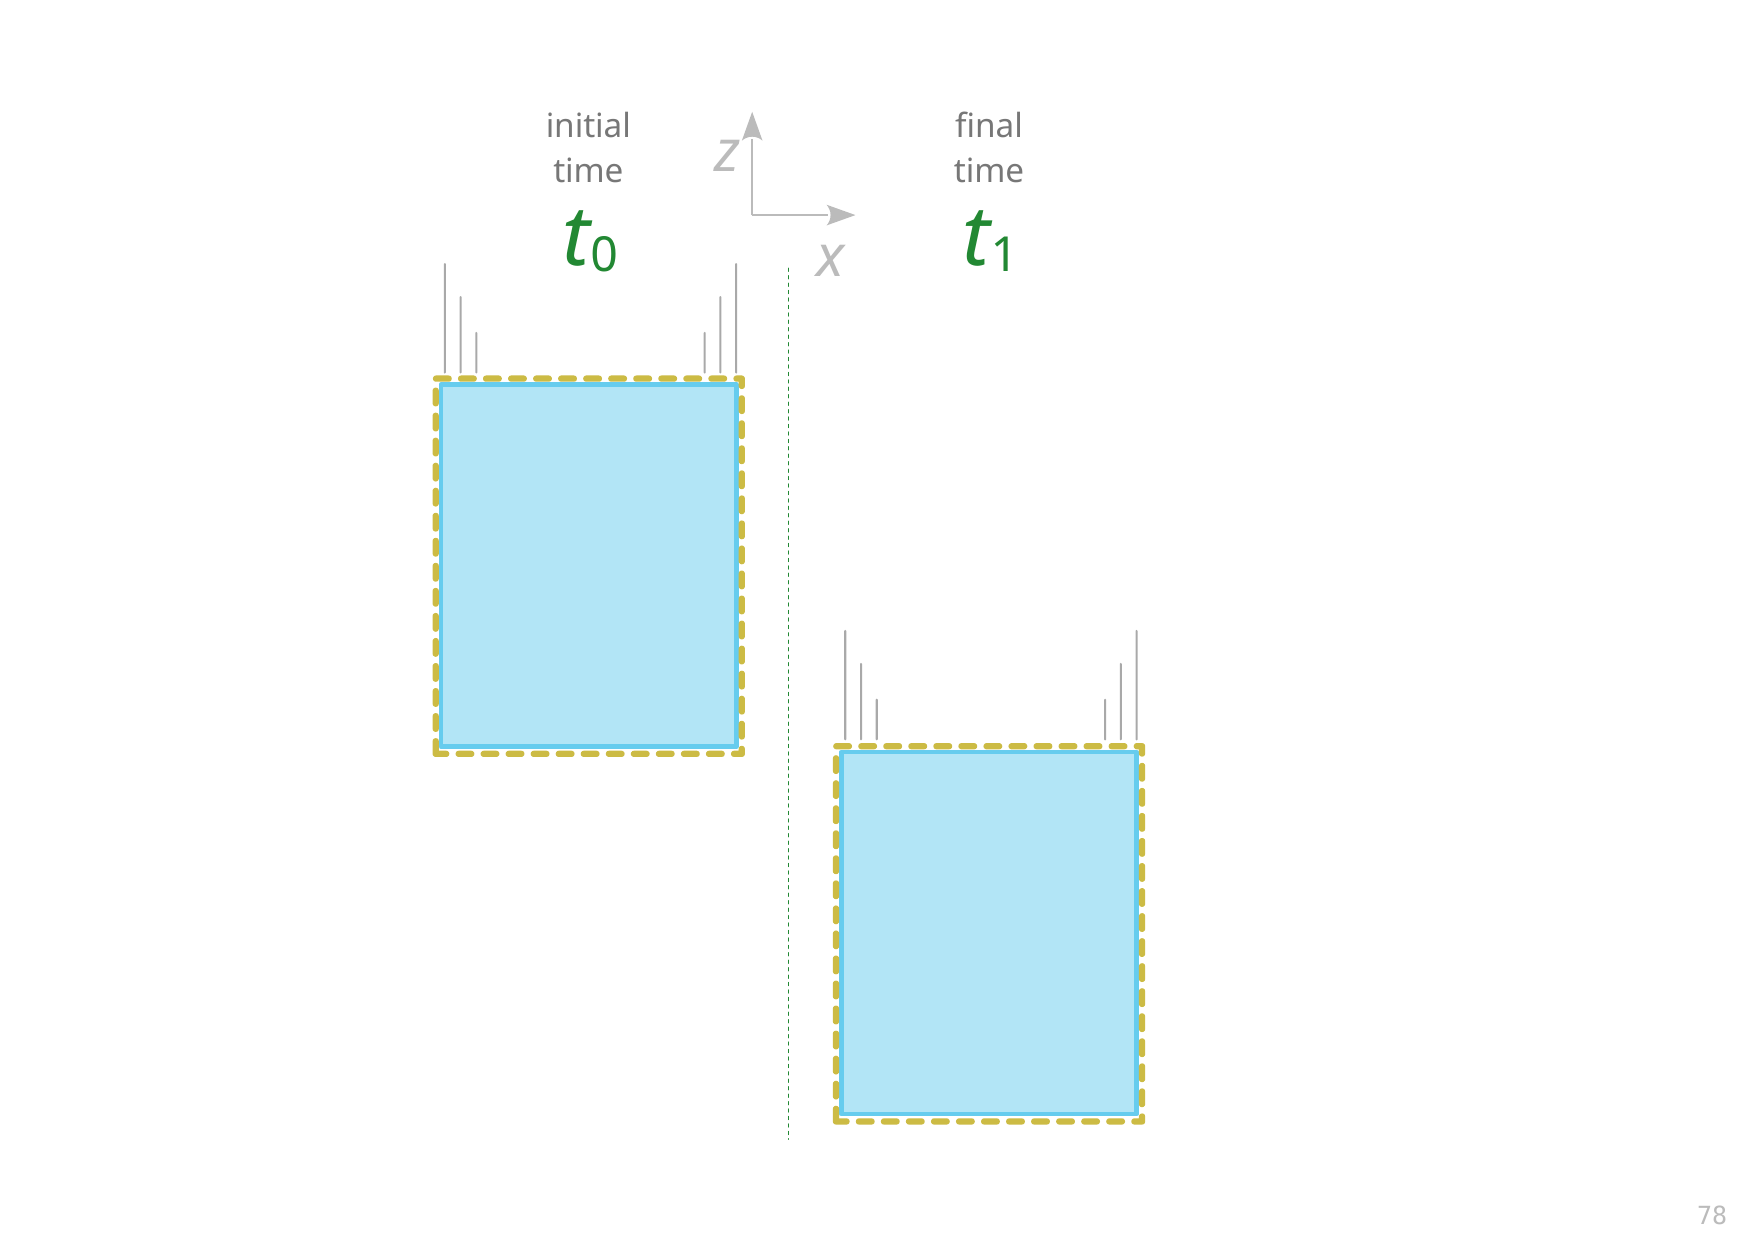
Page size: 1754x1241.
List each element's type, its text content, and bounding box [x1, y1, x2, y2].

text_box [432, 387, 439, 407]
text_box [457, 375, 477, 382]
text_box [733, 375, 745, 390]
text_box [832, 755, 840, 775]
text_box t0 [547, 176, 630, 267]
text_box [738, 520, 745, 540]
text_box [908, 743, 928, 750]
text_box [841, 752, 1137, 1115]
text_box [1108, 743, 1128, 750]
text_box [432, 412, 439, 432]
text_box [832, 1030, 840, 1050]
text_box [555, 750, 575, 757]
text_box [738, 620, 745, 640]
text_box [1138, 988, 1146, 1008]
text_box [1131, 1113, 1146, 1125]
text_box [1031, 1118, 1050, 1125]
text_box [905, 1118, 925, 1125]
text_box [1081, 1118, 1101, 1125]
text_box [432, 587, 439, 607]
text_box [738, 720, 745, 740]
text_box [630, 750, 650, 757]
text_box [530, 750, 550, 757]
text_box [432, 738, 450, 757]
text_box [633, 375, 653, 382]
text_box [1138, 863, 1146, 882]
text_box [655, 750, 675, 757]
text_box [1033, 743, 1053, 750]
text_box [1138, 913, 1146, 932]
text_box [1138, 787, 1146, 807]
text_box [1138, 762, 1146, 782]
text_box [738, 645, 745, 665]
text_box [455, 750, 475, 757]
text_box [680, 750, 700, 757]
text_box t1 [948, 176, 1030, 267]
text_box [933, 743, 953, 750]
text_box [738, 470, 745, 490]
text_box [738, 595, 745, 615]
text_box [505, 750, 525, 757]
text_box z [699, 102, 755, 176]
text_box [1133, 743, 1146, 757]
text_box [432, 375, 452, 382]
text_box [483, 375, 502, 382]
text_box [832, 880, 840, 900]
text_box [558, 375, 577, 382]
text_box [738, 420, 745, 440]
text_box [1138, 888, 1146, 907]
text_box [432, 487, 439, 507]
text_box [432, 437, 439, 457]
text_box [983, 743, 1003, 750]
text_box [583, 375, 603, 382]
text_box [432, 612, 439, 632]
text_box [832, 980, 840, 1000]
text_box [738, 670, 745, 690]
text_box [981, 1118, 1000, 1125]
text_box [730, 745, 745, 757]
text_box [580, 750, 600, 757]
text_box [1058, 743, 1078, 750]
text_box [832, 805, 840, 825]
text_box [832, 830, 840, 850]
text_box [738, 495, 745, 515]
text_box [832, 1005, 840, 1025]
text_box [1138, 1088, 1146, 1108]
text_box [955, 1118, 975, 1125]
text_box [832, 955, 840, 975]
text_box [1056, 1118, 1075, 1125]
text_box [1006, 1118, 1025, 1125]
text_box [432, 637, 439, 657]
text_box [832, 930, 840, 950]
text_box [440, 384, 737, 747]
text_box [832, 1055, 840, 1075]
text_box [608, 375, 628, 382]
text_box x [802, 206, 862, 281]
text_box [658, 375, 678, 382]
text_box [855, 1118, 875, 1125]
text_box [833, 743, 853, 750]
text_box [832, 855, 840, 875]
text_box [480, 750, 500, 757]
text_box [1138, 963, 1146, 983]
text_box [738, 545, 745, 565]
text_box [738, 445, 745, 465]
text_box [683, 375, 703, 382]
text_box [832, 1105, 850, 1125]
text_box [883, 743, 903, 750]
text_box [738, 395, 745, 415]
text_box initial time [509, 94, 669, 176]
text_box [432, 663, 439, 682]
text_box [738, 570, 745, 590]
text_box [880, 1118, 900, 1125]
text_box [1083, 743, 1103, 750]
text_box [832, 905, 840, 925]
text_box [533, 375, 552, 382]
text_box [1008, 743, 1028, 750]
text_box [432, 537, 439, 557]
text_box [705, 750, 725, 757]
text_box [1106, 1118, 1126, 1125]
text_box [1138, 812, 1146, 832]
text_box [930, 1118, 950, 1125]
text_box [1138, 837, 1146, 857]
text_box [958, 743, 978, 750]
text_box [1138, 1013, 1146, 1033]
text_box [1138, 938, 1146, 957]
text_box final time [909, 94, 1069, 176]
text_box [432, 688, 439, 707]
text_box [432, 512, 439, 532]
text_box [605, 750, 625, 757]
text_box [432, 562, 439, 582]
text_box [1138, 1063, 1146, 1083]
text_box [708, 375, 728, 382]
text_box [832, 1080, 840, 1100]
text_box [432, 713, 439, 732]
text_box [832, 780, 840, 800]
text_box [738, 695, 745, 715]
text_box [1138, 1038, 1146, 1058]
text_box [508, 375, 527, 382]
text_box [432, 462, 439, 482]
text_box [858, 743, 878, 750]
